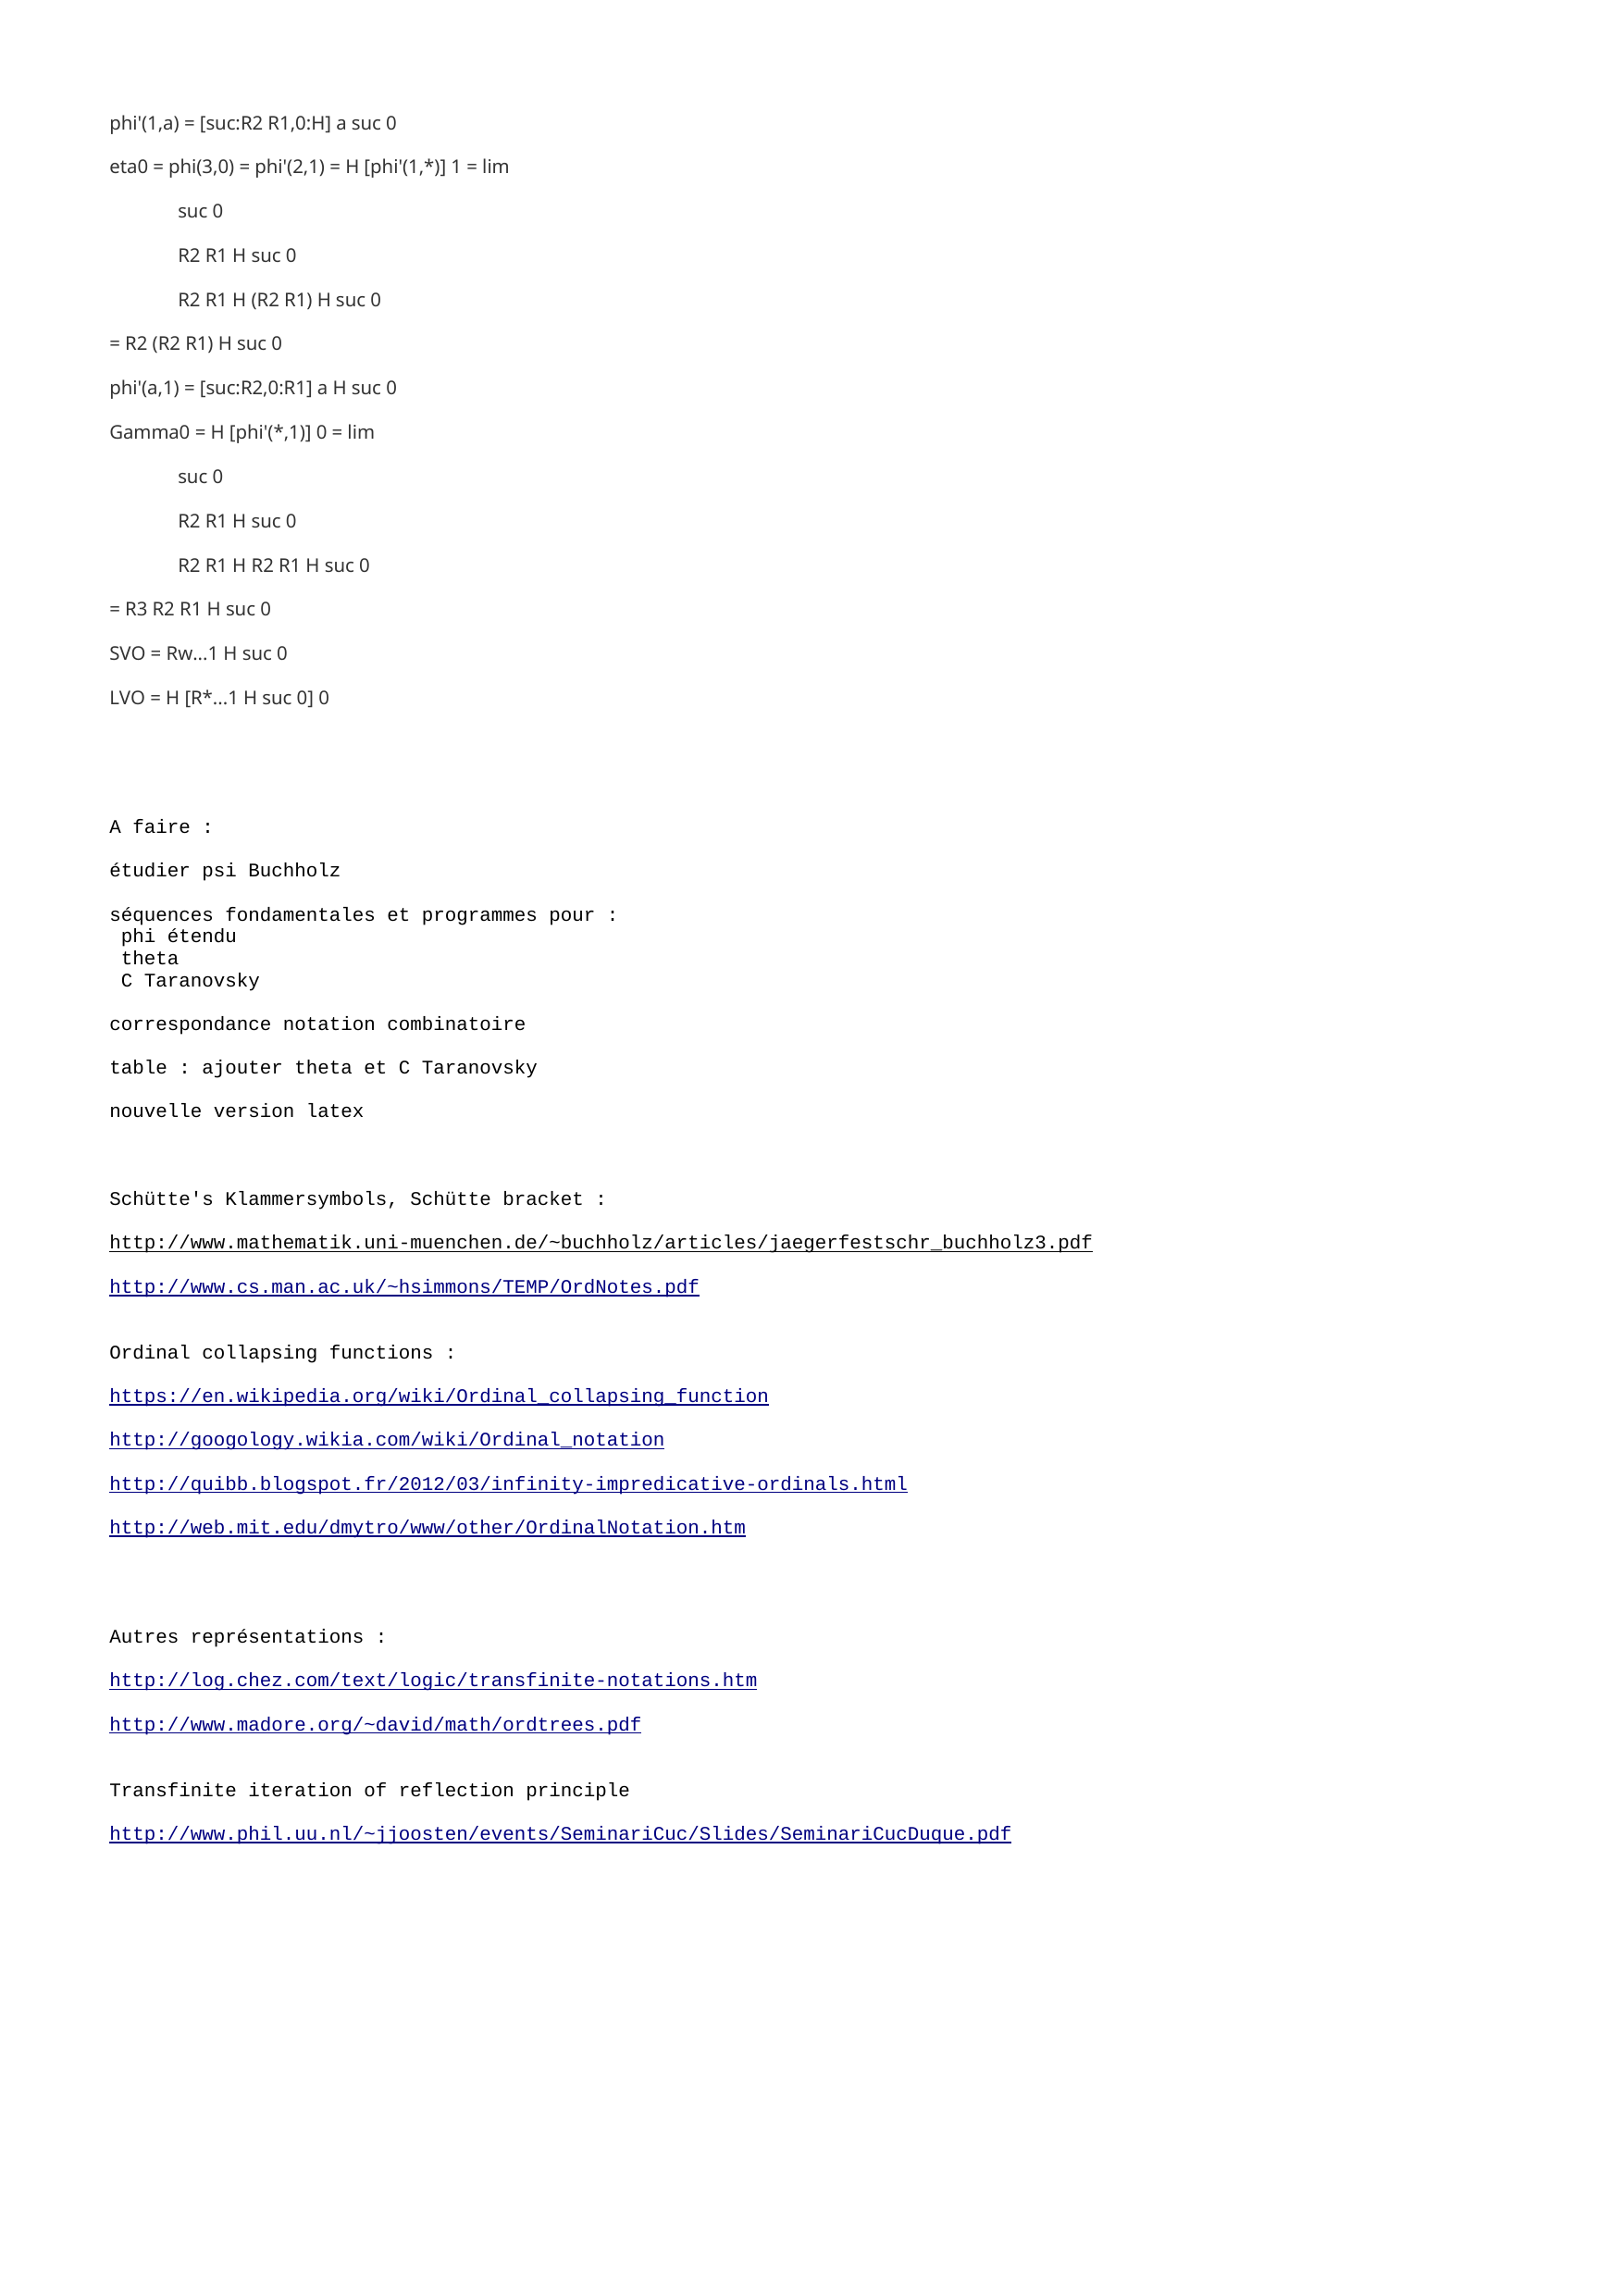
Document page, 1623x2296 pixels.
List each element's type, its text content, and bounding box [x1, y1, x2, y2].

text http://www.cs.man.ac.uk/~hsimmons/TEMP/OrdNotes.pdf [109, 1277, 1514, 1298]
text C Taranovsky [109, 971, 1514, 992]
text http://log.chez.com/text/logic/transfinite-notations.htm [109, 1670, 1514, 1693]
text theta [109, 949, 1514, 971]
text http://www.mathematik.uni-muenchen.de/~buchholz/articles/jaegerfestschr_buchholz3.pdf [109, 1233, 1514, 1255]
text phi étendu [109, 926, 1514, 949]
text http://www.madore.org/~david/math/ordtrees.pdf [109, 1715, 1514, 1736]
text A faire : [109, 817, 1514, 839]
text Ordinal collapsing functions : [109, 1343, 1514, 1364]
text phi'(1,a) = [suc:R2 R1,0:H] a suc 0 [109, 109, 1514, 135]
text suc 0 [109, 198, 1514, 223]
text nouvelle version latex [109, 1102, 1514, 1123]
text http://quibb.blogspot.fr/2012/03/infinity-impredicative-ordinals.html [109, 1473, 1514, 1496]
text Schütte's Klammersymbols, Schütte bracket : [109, 1189, 1514, 1211]
text table : ajouter theta et C Taranovsky [109, 1058, 1514, 1080]
text = R3 R2 R1 H suc 0 [109, 596, 1514, 622]
text SVO = Rw...1 H suc 0 [109, 640, 1514, 665]
text http://www.phil.uu.nl/~jjoosten/events/SeminariCuc/Slides/SeminariCucDuque.pdf [109, 1824, 1514, 1845]
text R2 R1 H R2 R1 H suc 0 [109, 552, 1514, 577]
text eta0 = phi(3,0) = phi'(2,1) = H [phi'(1,*)] 1 = lim [109, 154, 1514, 180]
text étudier psi Buchholz [109, 861, 1514, 883]
text http://googology.wikia.com/wiki/Ordinal_notation [109, 1430, 1514, 1452]
text http://web.mit.edu/dmytro/www/other/OrdinalNotation.htm [109, 1518, 1514, 1539]
text séquences fondamentales et programmes pour : [109, 905, 1514, 926]
text = R2 (R2 R1) H suc 0 [109, 330, 1514, 356]
text R2 R1 H suc 0 [109, 507, 1514, 533]
text Autres représentations : [109, 1627, 1514, 1649]
text R2 R1 H suc 0 [109, 242, 1514, 267]
text https://en.wikipedia.org/wiki/Ordinal_collapsing_function [109, 1386, 1514, 1409]
text R2 R1 H (R2 R1) H suc 0 [109, 286, 1514, 312]
text Transfinite iteration of reflection principle [109, 1780, 1514, 1802]
text suc 0 [109, 464, 1514, 489]
text LVO = H [R*...1 H suc 0] 0 [109, 685, 1514, 710]
text Gamma0 = H [phi'(*,1)] 0 = lim [109, 419, 1514, 445]
text correspondance notation combinatoire [109, 1014, 1514, 1036]
text phi'(a,1) = [suc:R2,0:R1] a H suc 0 [109, 375, 1514, 401]
